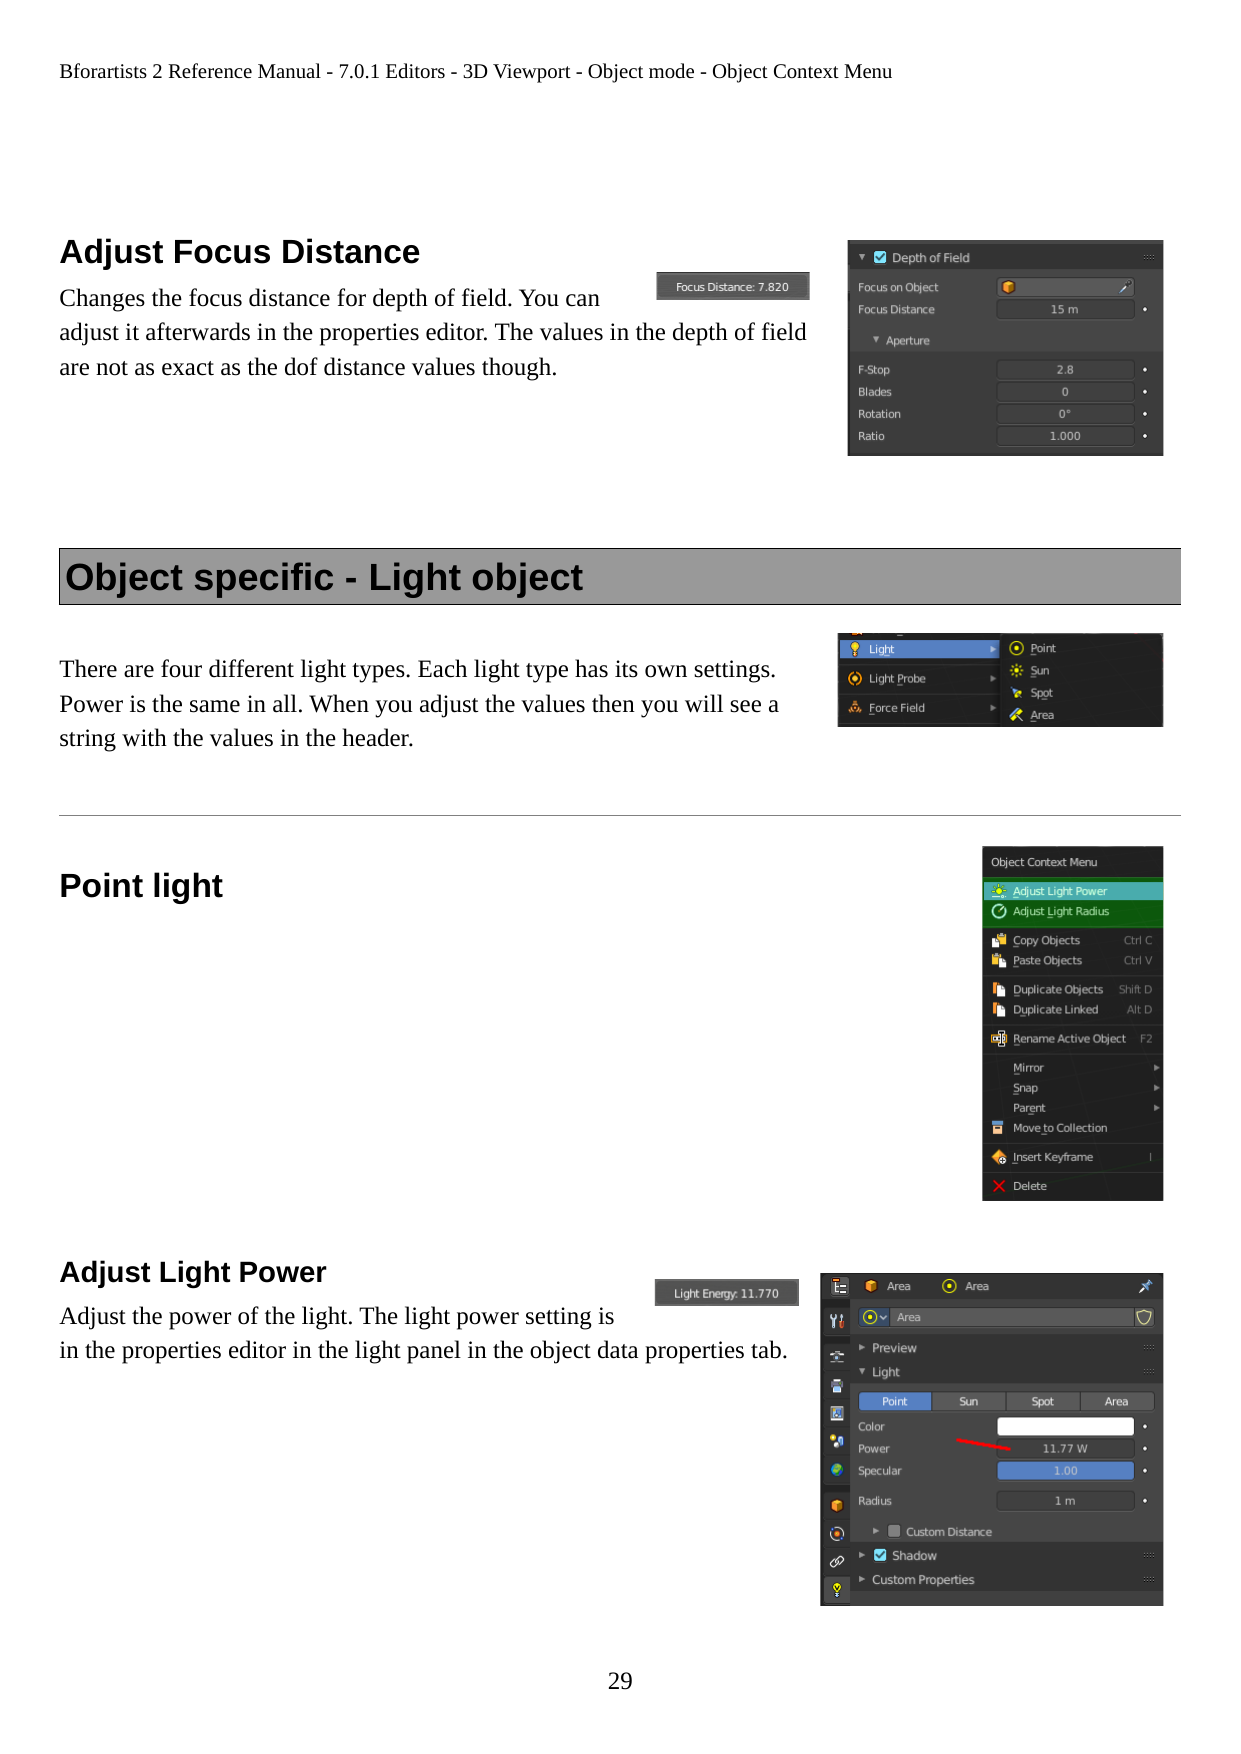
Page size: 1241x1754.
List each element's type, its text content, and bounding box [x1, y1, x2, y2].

picture [982, 846, 1164, 1201]
subtitle [1164, 866, 1181, 904]
picture [654, 1279, 799, 1306]
subtitle Point light [59, 866, 982, 904]
table_header Object specific - Light object [60, 549, 1181, 604]
text Adjust the power of the light. The light power setting is in the properties editor in the light panel in the object data properties tab. [59, 1301, 820, 1364]
picture [656, 272, 810, 300]
text Changes the focus distance for depth of field. You can adjust it afterwards in the properties editor. The values in the depth of field are not as exact as the dof distance values though. [59, 283, 847, 380]
subtitle Adjust Light Power [59, 1255, 1181, 1288]
subtitle Adjust Focus Distance [59, 232, 1181, 270]
text There are four different light types. Each light type has its own settings. Power is the same in all. When you adjust the values then you will see a string with the values in the header. [59, 654, 1181, 752]
picture [837, 633, 1164, 727]
picture [847, 240, 1164, 456]
